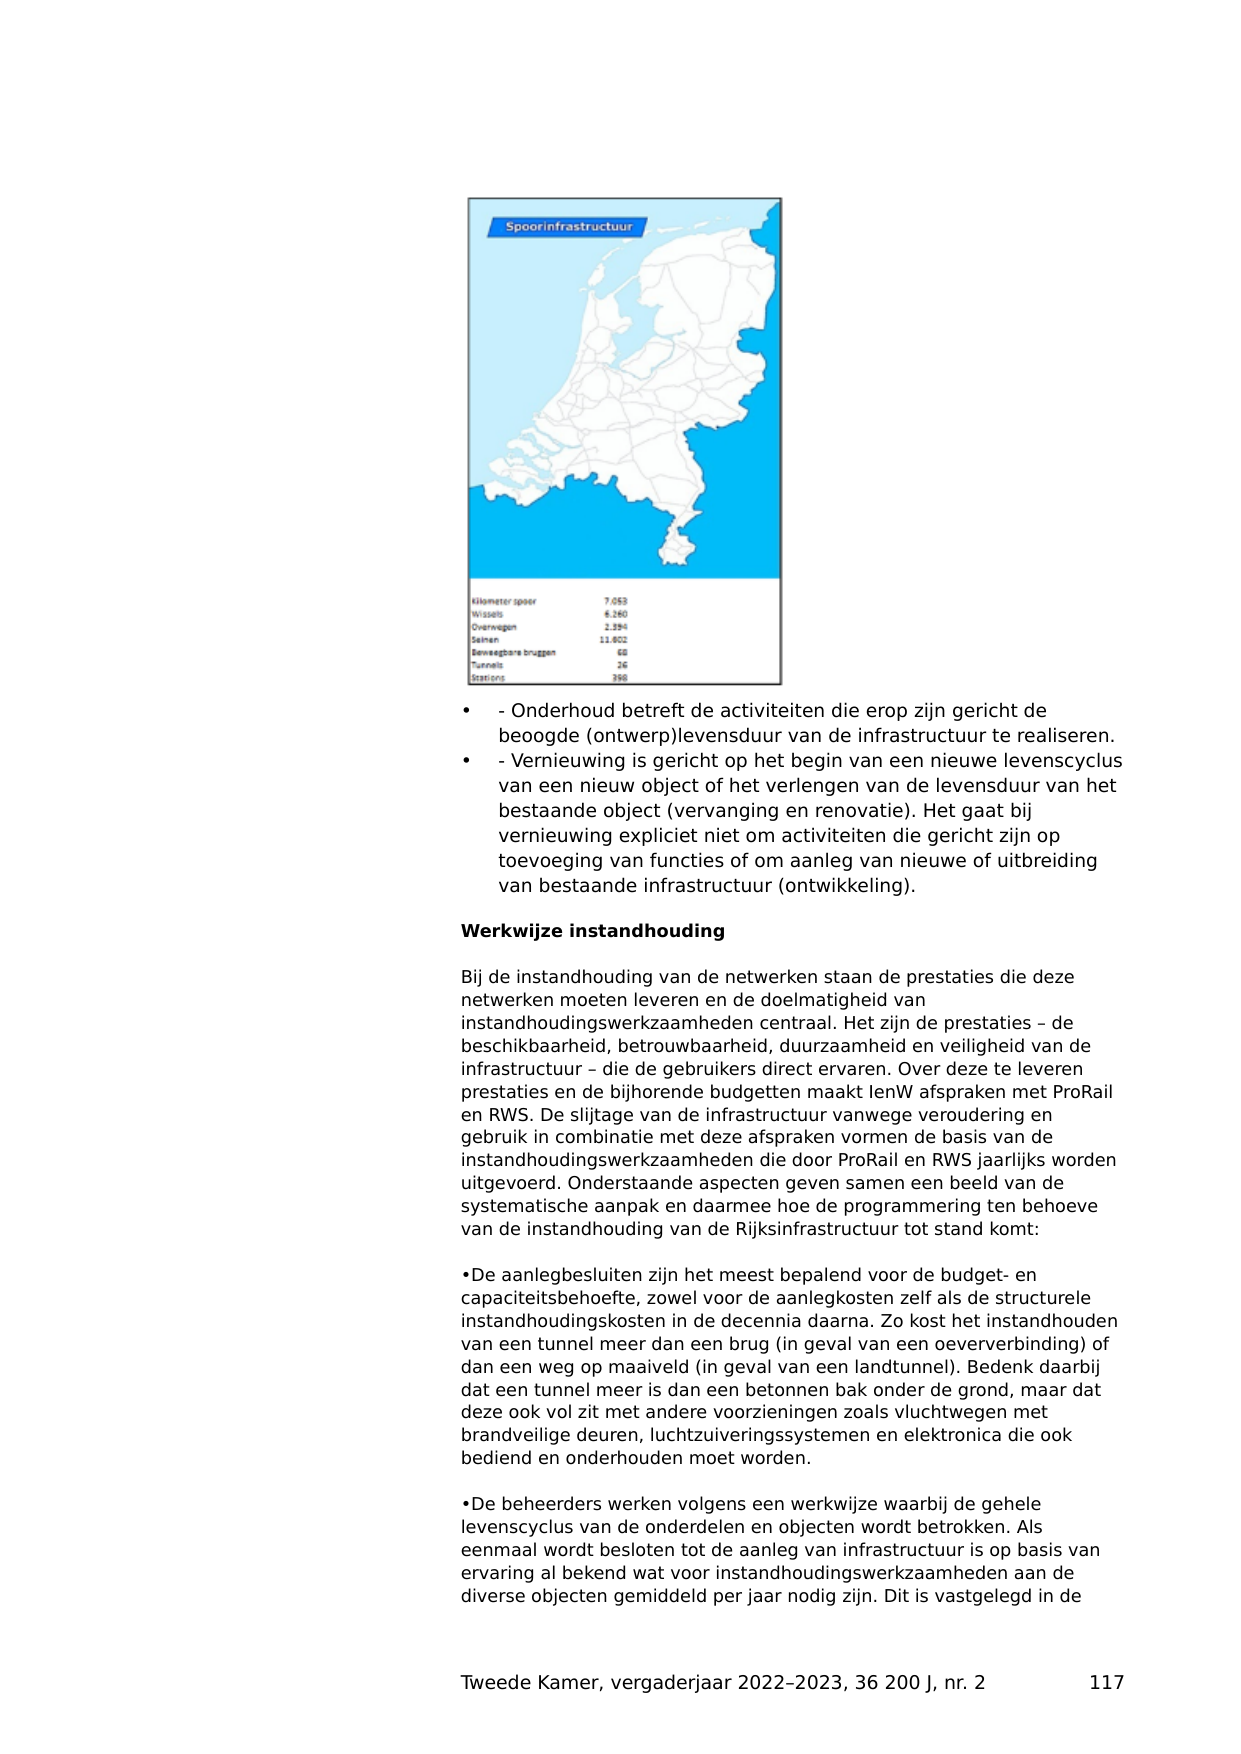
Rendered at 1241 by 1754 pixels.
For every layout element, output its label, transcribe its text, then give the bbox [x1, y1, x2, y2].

text Werkwijze instandhouding [461, 919, 1125, 942]
text •De aanlegbesluiten zijn het meest bepalend voor de budget- en capaciteitsbehoefte, zowel voor de aanlegkosten zelf als de structurele instandhoudingskosten in de decennia daarna. Zo kost het instandhouden van een tunnel meer dan een brug (in geval van een oeververbinding) of dan een weg op maaiveld (in geval van een landtunnel). Bedenk daarbij dat een tunnel meer is dan een betonnen bak onder de grond, maar dat deze ook vol zit met andere voorzieningen zoals vluchtwegen met brandveilige deuren, luchtzuiveringssystemen en elektronica die ook bediend en onderhouden moet worden. [461, 1263, 1125, 1469]
list - Onderhoud betreft de activiteiten die erop zijn gericht de beoogde (ontwerp)levensduur van de infrastructuur te realiseren. [461, 698, 1125, 747]
text •De beheerders werken volgens een werkwijze waarbij de gehele levenscyclus van de onderdelen en objecten wordt betrokken. Als eenmaal wordt besloten tot de aanleg van infrastructuur is op basis van ervaring al bekend wat voor instandhoudingswerkzaamheden aan de diverse objecten gemiddeld per jaar nodig zijn. Dit is vastgelegd in de [461, 1492, 1125, 1607]
text Bij de instandhouding van de netwerken staan de prestaties die deze netwerken moeten leveren en de doelmatigheid van instandhoudingswerkzaamheden centraal. Het zijn de prestaties – de beschikbaarheid, betrouwbaarheid, duurzaamheid en veiligheid van de infrastructuur – die de gebruikers direct ervaren. Over deze te leveren prestaties en de bijhorende budgetten maakt IenW afspraken met ProRail en RWS. De slijtage van de infrastructuur vanwege veroudering en gebruik in combinatie met deze afspraken vormen de basis van de instandhoudingswerkzaamheden die door ProRail en RWS jaarlijks worden uitgevoerd. Onderstaande aspecten geven samen een beeld van de systematische aanpak en daarmee hoe de programmering ten behoeve van de instandhouding van de Rijksinfrastructuur tot stand komt: [461, 965, 1125, 1240]
list - Vernieuwing is gericht op het begin van een nieuwe levenscyclus van een nieuw object of het verlengen van de levensduur van het bestaande object (vervanging en renovatie). Het gaat bij vernieuwing expliciet niet om activiteiten die gericht zijn op toevoeging van functies of om aanleg van nieuwe of uitbreiding van bestaande infrastructuur (ontwikkeling). [461, 747, 1125, 897]
